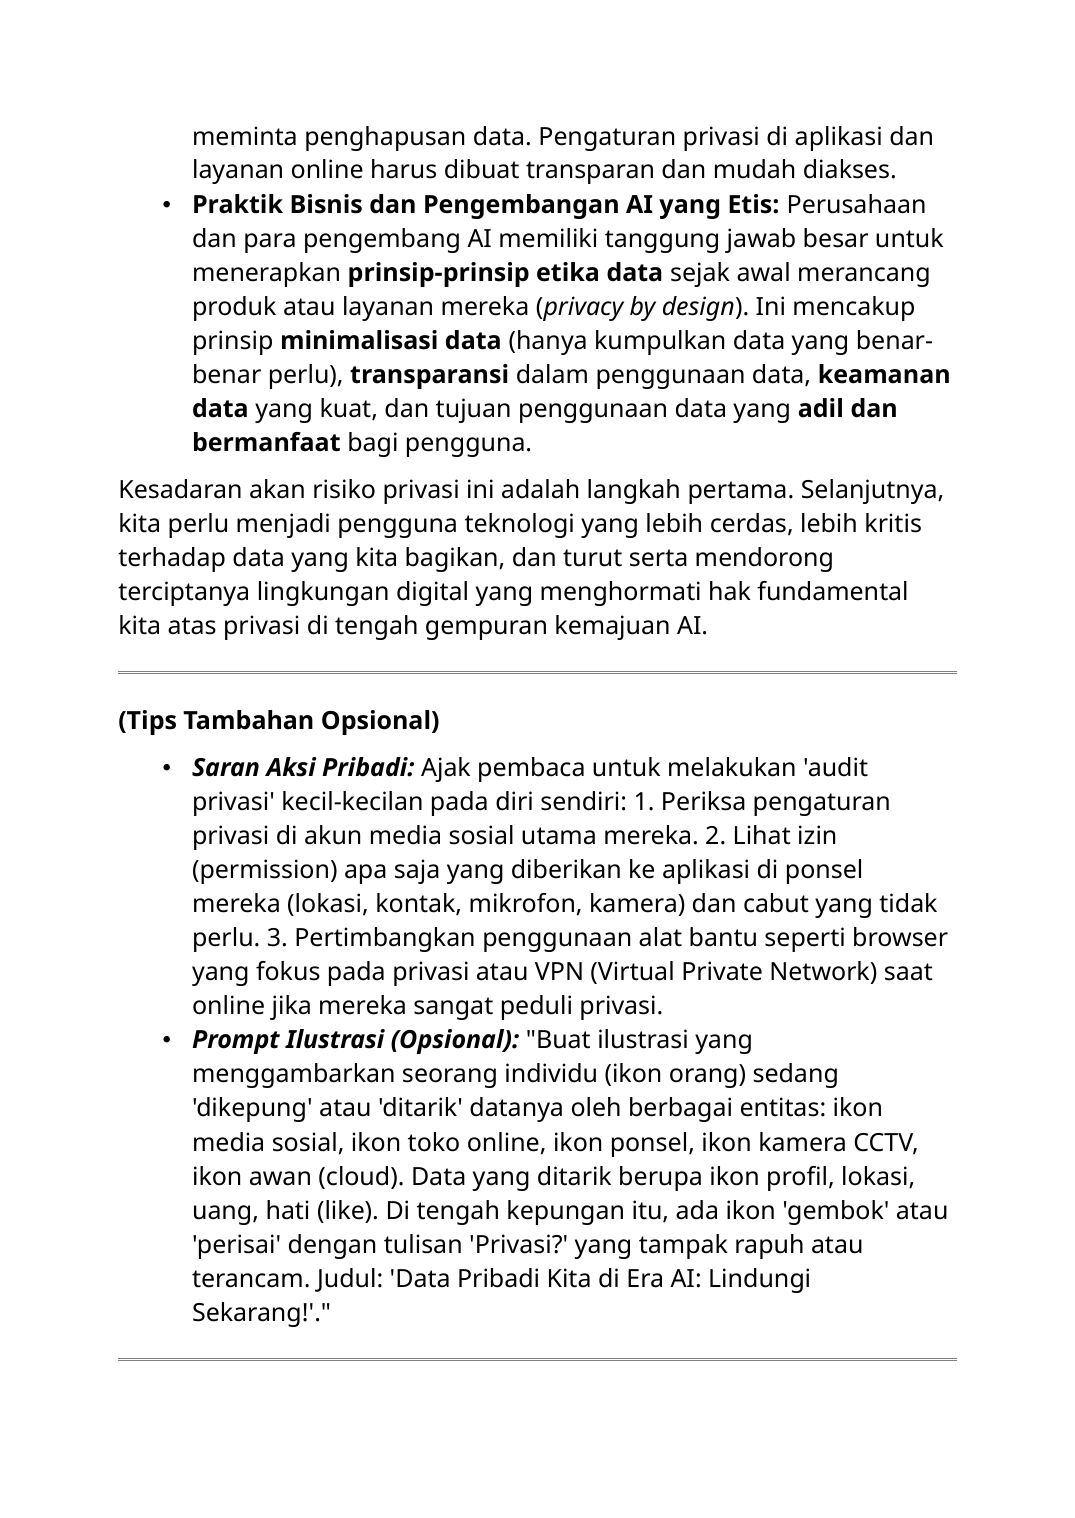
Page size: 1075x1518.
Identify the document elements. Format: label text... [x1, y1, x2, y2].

list Praktik Bisnis dan Pengembangan AI yang Etis: Perusahaan dan para pengembang AI memiliki tanggung jawab besar untuk menerapkan prinsip-prinsip etika data sejak awal merancang produk atau layanan mereka (privacy by design). Ini mencakup prinsip minimalisasi data (hanya kumpulkan data yang benar-benar perlu), transparansi dalam penggunaan data, keamanan data yang kuat, dan tujuan penggunaan data yang adil dan bermanfaat bagi pengguna. [162, 186, 957, 459]
text Kesadaran akan risiko privasi ini adalah langkah pertama. Selanjutnya, kita perlu menjadi pengguna teknologi yang lebih cerdas, lebih kritis terhadap data yang kita bagikan, dan turut serta mendorong terciptanya lingkungan digital yang menghormati hak fundamental kita atas privasi di tengah gempuran kemajuan AI. [118, 471, 957, 642]
text (Tips Tambahan Opsional) [118, 703, 957, 737]
list Saran Aksi Pribadi: Ajak pembaca untuk melakukan 'audit privasi' kecil-kecilan pada diri sendiri: 1. Periksa pengaturan privasi di akun media sosial utama mereka. 2. Lihat izin (permission) apa saja yang diberikan ke aplikasi di ponsel mereka (lokasi, kontak, mikrofon, kamera) dan cabut yang tidak perlu. 3. Pertimbangkan penggunaan alat bantu seperti browser yang fokus pada privasi atau VPN (Virtual Private Network) saat online jika mereka sangat peduli privasi. [162, 749, 957, 1022]
list meminta penghapusan data. Pengaturan privasi di aplikasi dan layanan online harus dibuat transparan dan mudah diakses. [162, 118, 957, 186]
list Prompt Ilustrasi (Opsional): "Buat ilustrasi yang menggambarkan seorang individu (ikon orang) sedang 'dikepung' atau 'ditarik' datanya oleh berbagai entitas: ikon media sosial, ikon toko online, ikon ponsel, ikon kamera CCTV, ikon awan (cloud). Data yang ditarik berupa ikon profil, lokasi, uang, hati (like). Di tengah kepungan itu, ada ikon 'gembok' atau 'perisai' dengan tulisan 'Privasi?' yang tampak rapuh atau terancam. Judul: 'Data Pribadi Kita di Era AI: Lindungi Sekarang!'." [162, 1022, 957, 1328]
